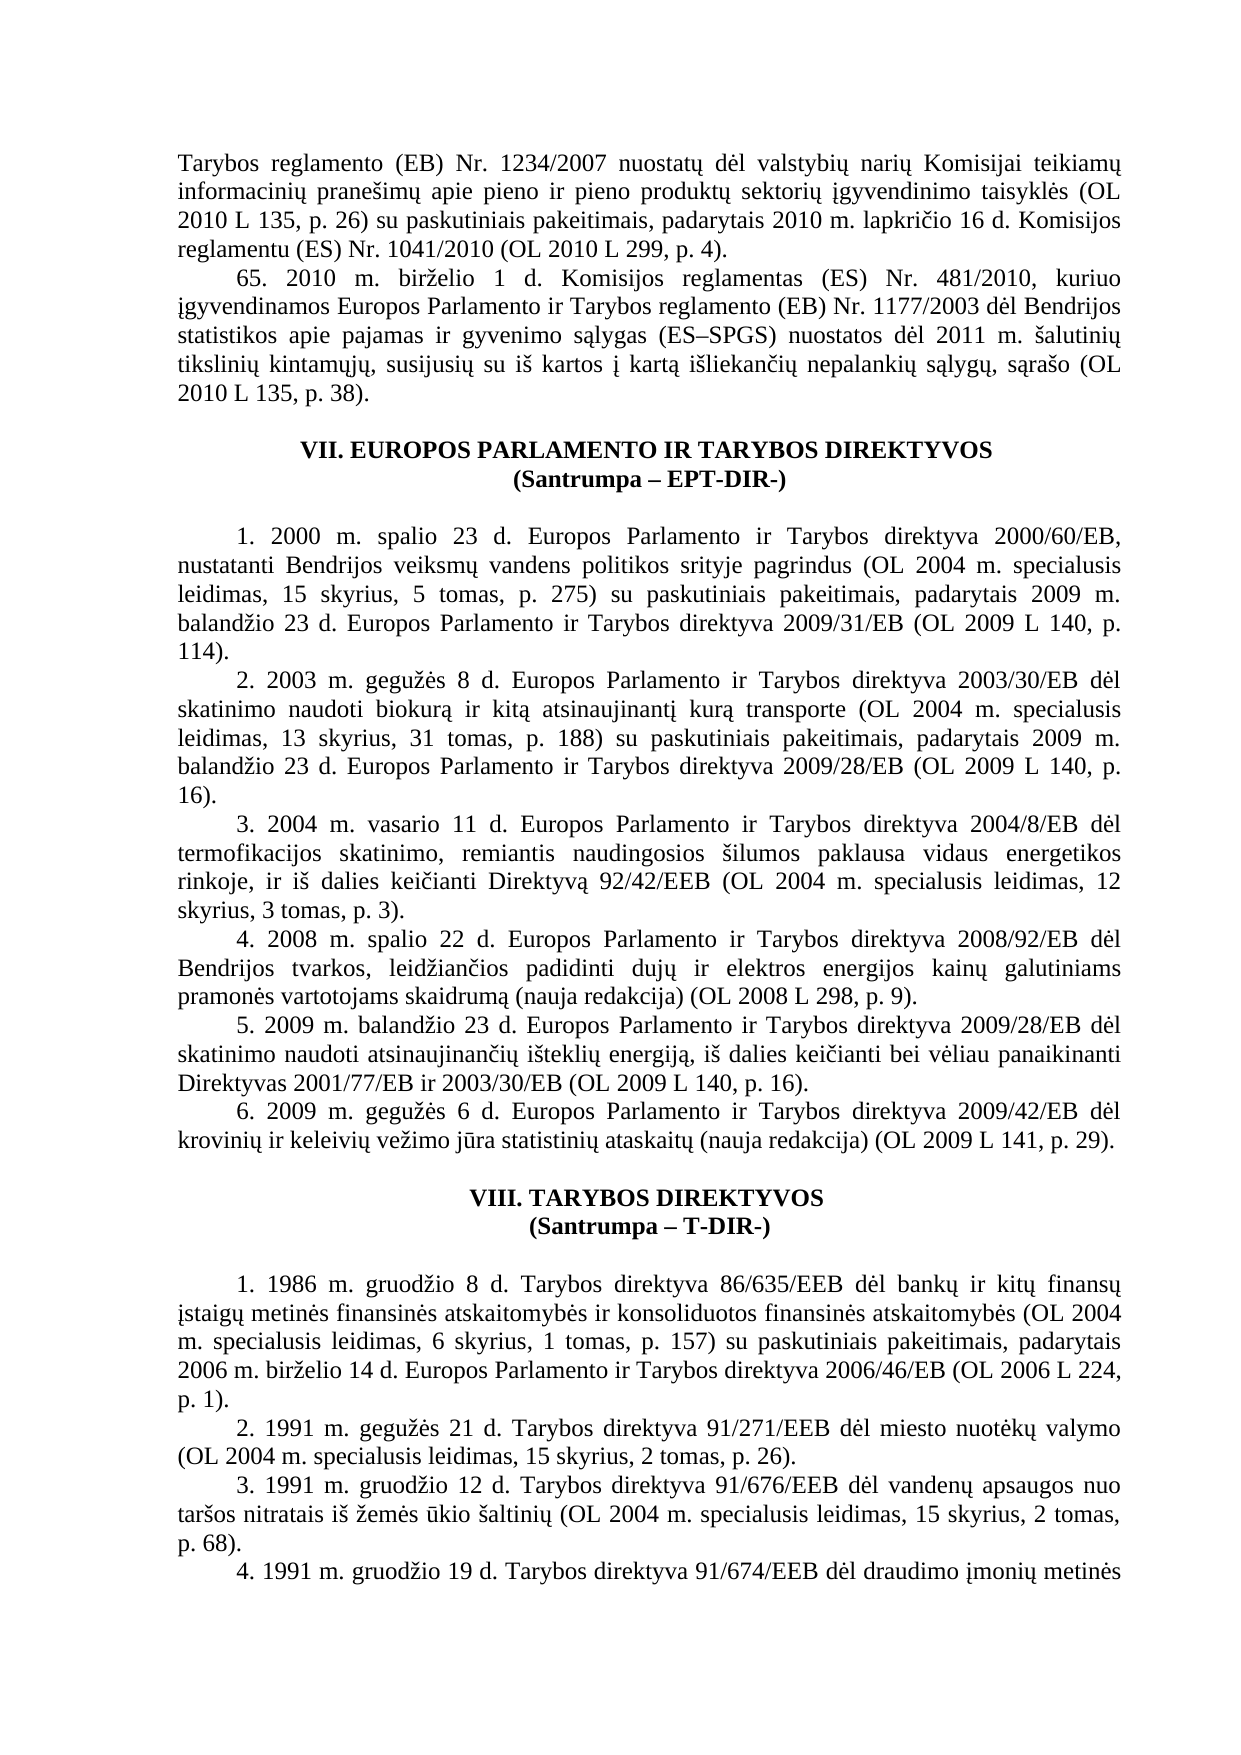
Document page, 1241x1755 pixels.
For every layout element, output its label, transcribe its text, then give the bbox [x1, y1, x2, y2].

text 1. 2000 m. spalio 23 d. Europos Parlamento ir Tarybos direktyva 2000/60/EB, nustatanti Bendrijos veiksmų vandens politikos srityje pagrindus (OL 2004 m. specialusis leidimas, 15 skyrius, 5 tomas, p. 275) su paskutiniais pakeitimais, padarytais 2009 m. balandžio 23 d. Europos Parlamento ir Tarybos direktyva 2009/31/EB (OL 2009 L 140, p. 114). [177, 521, 1122, 665]
text 5. 2009 m. balandžio 23 d. Europos Parlamento ir Tarybos direktyva 2009/28/EB dėl skatinimo naudoti atsinaujinančių išteklių energiją, iš dalies keičianti bei vėliau panaikinanti Direktyvas 2001/77/EB ir 2003/30/EB (OL 2009 L 140, p. 16). [177, 1010, 1122, 1096]
text 3. 2004 m. vasario 11 d. Europos Parlamento ir Tarybos direktyva 2004/8/EB dėl termofikacijos skatinimo, remiantis naudingosios šilumos paklausa vidaus energetikos rinkoje, ir iš dalies keičianti Direktyvą 92/42/EEB (OL 2004 m. specialusis leidimas, 12 skyrius, 3 tomas, p. 3). [177, 809, 1122, 924]
text 1. 1986 m. gruodžio 8 d. Tarybos direktyva 86/635/EEB dėl bankų ir kitų finansų įstaigų metinės finansinės atskaitomybės ir konsoliduotos finansinės atskaitomybės (OL 2004 m. specialusis leidimas, 6 skyrius, 1 tomas, p. 157) su paskutiniais pakeitimais, padarytais 2006 m. birželio 14 d. Europos Parlamento ir Tarybos direktyva 2006/46/EB (OL 2006 L 224, p. 1). [177, 1269, 1122, 1413]
text VII. EUROPOS PARLAMENTO IR TARYBOS DIREKTYVOS [177, 435, 1122, 464]
text (Santrumpa – EPT-DIR-) [177, 464, 1122, 493]
text 65. 2010 m. birželio 1 d. Komisijos reglamentas (ES) Nr. 481/2010, kuriuo įgyvendinamos Europos Parlamento ir Tarybos reglamento (EB) Nr. 1177/2003 dėl Bendrijos statistikos apie pajamas ir gyvenimo sąlygas (ES–SPGS) nuostatos dėl 2011 m. šalutinių tikslinių kintamųjų, susijusių su iš kartos į kartą išliekančių nepalankių sąlygų, sąrašo (OL 2010 L 135, p. 38). [177, 263, 1122, 406]
text 6. 2009 m. gegužės 6 d. Europos Parlamento ir Tarybos direktyva 2009/42/EB dėl krovinių ir keleivių vežimo jūra statistinių ataskaitų (nauja redakcija) (OL 2009 L 141, p. 29). [177, 1096, 1122, 1154]
text 4. 2008 m. spalio 22 d. Europos Parlamento ir Tarybos direktyva 2008/92/EB dėl Bendrijos tvarkos, leidžiančios padidinti dujų ir elektros energijos kainų galutiniams pramonės vartotojams skaidrumą (nauja redakcija) (OL 2008 L 298, p. 9). [177, 924, 1122, 1010]
text 3. 1991 m. gruodžio 12 d. Tarybos direktyva 91/676/EEB dėl vandenų apsaugos nuo taršos nitratais iš žemės ūkio šaltinių (OL 2004 m. specialusis leidimas, 15 skyrius, 2 tomas, p. 68). [177, 1470, 1122, 1556]
text VIII. TARYBOS DIREKTYVOS [177, 1183, 1122, 1211]
text 2. 1991 m. gegužės 21 d. Tarybos direktyva 91/271/EEB dėl miesto nuotėkų valymo (OL 2004 m. specialusis leidimas, 15 skyrius, 2 tomas, p. 26). [177, 1413, 1122, 1470]
text 4. 1991 m. gruodžio 19 d. Tarybos direktyva 91/674/EEB dėl draudimo įmonių metinės [177, 1556, 1122, 1585]
text 2. 2003 m. gegužės 8 d. Europos Parlamento ir Tarybos direktyva 2003/30/EB dėl skatinimo naudoti biokurą ir kitą atsinaujinantį kurą transporte (OL 2004 m. specialusis leidimas, 13 skyrius, 31 tomas, p. 188) su paskutiniais pakeitimais, padarytais 2009 m. balandžio 23 d. Europos Parlamento ir Tarybos direktyva 2009/28/EB (OL 2009 L 140, p. 16). [177, 665, 1122, 809]
text Tarybos reglamento (EB) Nr. 1234/2007 nuostatų dėl valstybių narių Komisijai teikiamų informacinių pranešimų apie pieno ir pieno produktų sektorių įgyvendinimo taisyklės (OL 2010 L 135, p. 26) su paskutiniais pakeitimais, padarytais 2010 m. lapkričio 16 d. Komisijos reglamentu (ES) Nr. 1041/2010 (OL 2010 L 299, p. 4). [177, 148, 1122, 263]
text (Santrumpa – T-DIR-) [177, 1211, 1122, 1240]
